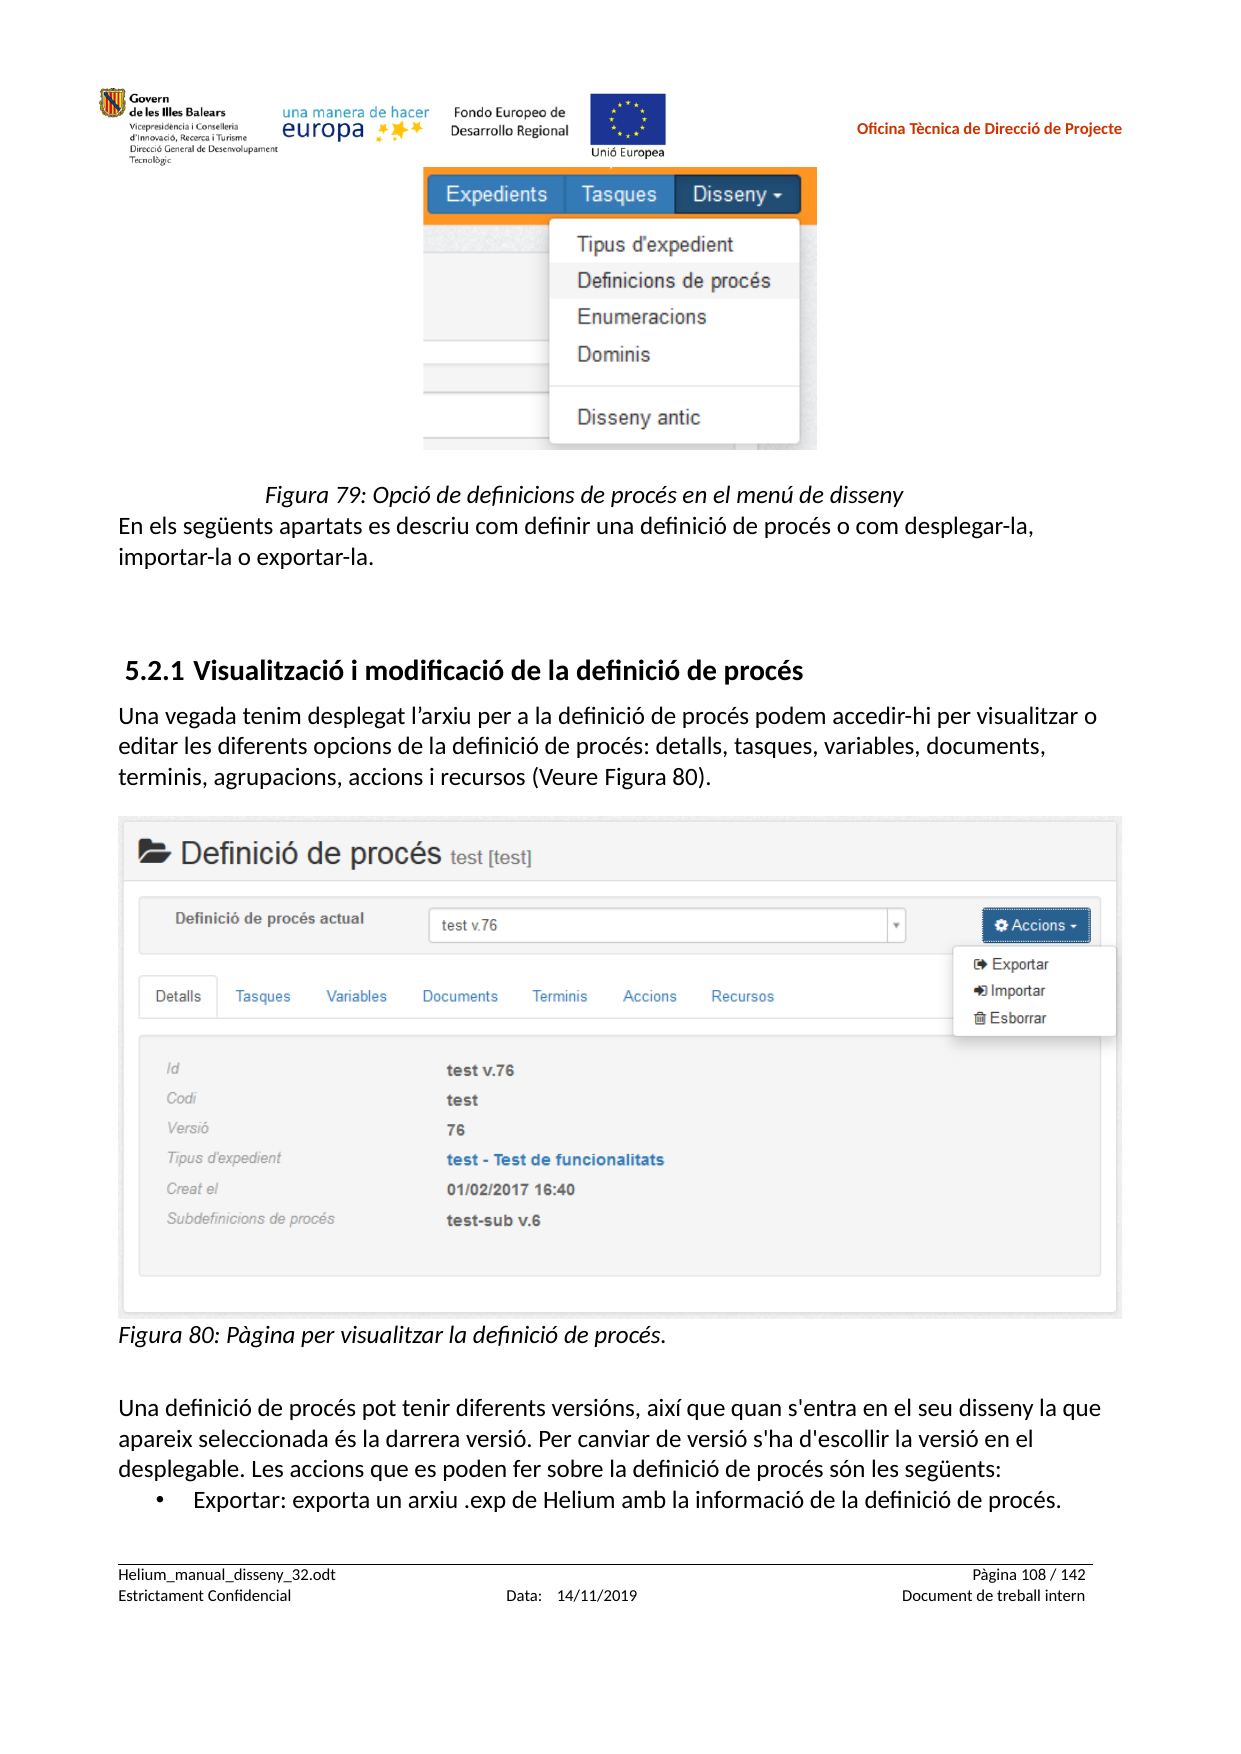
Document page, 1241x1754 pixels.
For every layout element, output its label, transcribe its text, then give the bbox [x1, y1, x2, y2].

subtitle Visualització i modificació de la definició de procés [118, 652, 1122, 687]
picture [99, 87, 668, 166]
text En els següents apartats es descriu com definir una definició de procés o com desplegar-la, importar-la o exportar-la. [118, 478, 1122, 571]
picture [118, 816, 1123, 1319]
text Una definició de procés pot tenir diferents versións, així que quan s'entra en el seu disseny la que apareix seleccionada és la darrera versió. Per canviar de versió s'ha d'escollir la versió en el desplegable. Les accions que es poden fer sobre la definició de procés són les següents: [118, 1392, 1122, 1484]
picture [423, 167, 817, 450]
text Figura 80: Pàgina per visualitzar la definició de procés. [118, 1319, 1122, 1349]
text Una vegada tenim desplegat l’arxiu per a la definició de procés podem accedir-hi per visualitzar o editar les diferents opcions de la definició de procés: detalls, tasques, variables, documents, terminis, agrupacions, accions i recursos (Veure Figura 80). [118, 700, 1122, 791]
list Exportar: exporta un arxiu .exp de Helium amb la informació de la definició de procés. [156, 1484, 1122, 1514]
text Figura 79: Opció de definicions de procés en el menú de disseny [265, 478, 975, 510]
